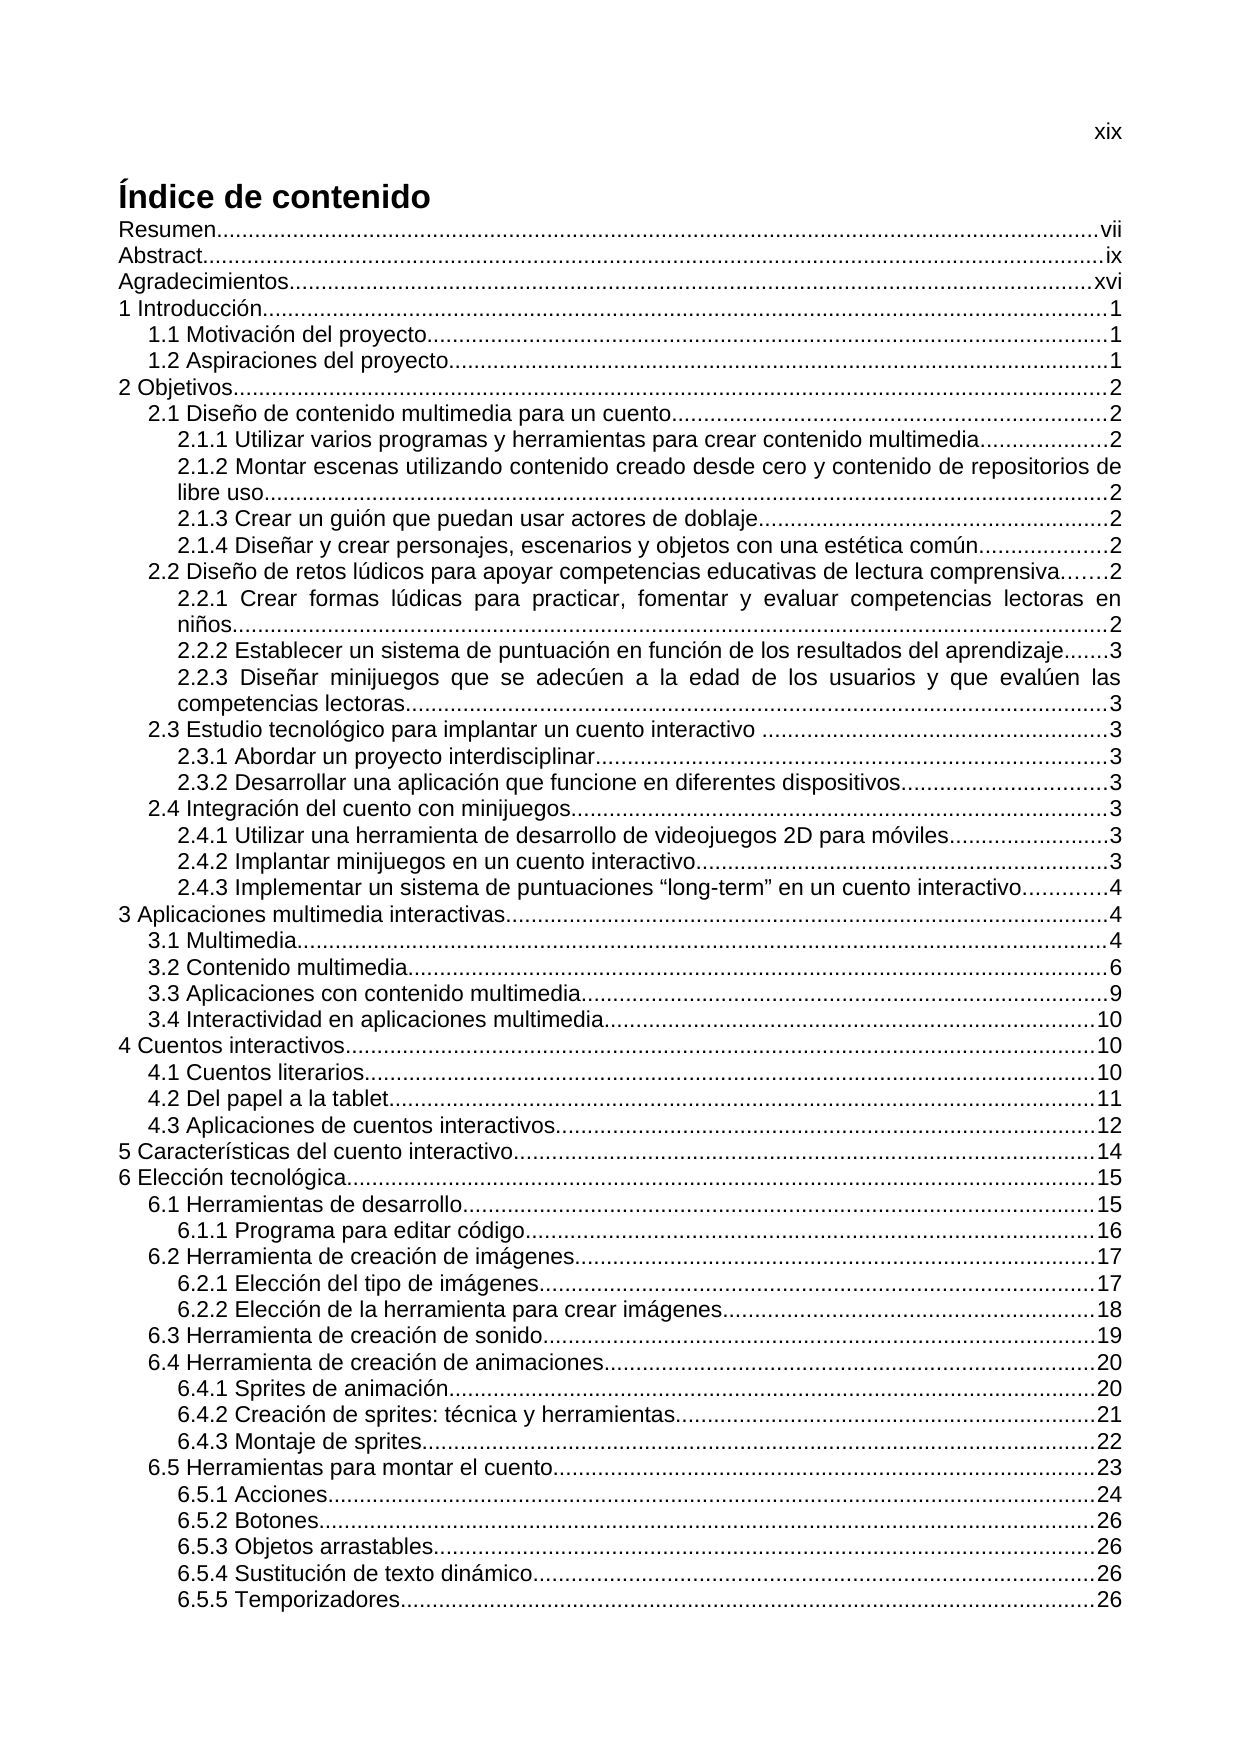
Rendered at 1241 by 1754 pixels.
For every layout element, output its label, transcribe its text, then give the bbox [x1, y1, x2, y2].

text Agradecimientos xvi [118, 268, 1122, 294]
text 6.4.3 Montaje de sprites 22 [177, 1428, 1122, 1454]
text 6.5.4 Sustitución de texto dinámico 26 [177, 1559, 1122, 1586]
text 6.5 Herramientas para montar el cuento 23 [148, 1454, 1122, 1481]
text 4 Cuentos interactivos 10 [118, 1032, 1122, 1059]
text 3.4 Interactividad en aplicaciones multimedia 10 [148, 1006, 1122, 1032]
text 6.2 Herramienta de creación de imágenes 17 [148, 1243, 1122, 1270]
text 6 Elección tecnológica 15 [118, 1164, 1122, 1191]
text 4.3 Aplicaciones de cuentos interactivos 12 [148, 1112, 1122, 1138]
text 6.5.1 Acciones 24 [177, 1481, 1122, 1507]
text 2.4.3 Implementar un sistema de puntuaciones “long-term” en un cuento interactivo 4 [177, 874, 1122, 901]
text 2.1 Diseño de contenido multimedia para un cuento 2 [148, 400, 1122, 426]
text 2.1.1 Utilizar varios programas y herramientas para crear contenido multimedia 2 [177, 426, 1122, 453]
text 6.4 Herramienta de creación de animaciones 20 [148, 1349, 1122, 1375]
text 3.2 Contenido multimedia 6 [148, 953, 1122, 980]
text 2.1.2 Montar escenas utilizando contenido creado desde cero y contenido de repositorios de libre uso 2 [177, 453, 1122, 505]
text 1 Introducción 1 [118, 294, 1122, 321]
text 4.2 Del papel a la tablet 11 [148, 1085, 1122, 1112]
text 3.1 Multimedia 4 [148, 927, 1122, 953]
text 2.4.1 Utilizar una herramienta de desarrollo de videojuegos 2D para móviles 3 [177, 822, 1122, 848]
text 2 Objetivos 2 [118, 374, 1122, 400]
text 3.3 Aplicaciones con contenido multimedia 9 [148, 980, 1122, 1006]
text 5 Características del cuento interactivo 14 [118, 1138, 1122, 1164]
text 2.2 Diseño de retos lúdicos para apoyar competencias educativas de lectura comprensiva 2 [148, 558, 1122, 584]
text 6.1.1 Programa para editar código 16 [177, 1217, 1122, 1243]
text Resumen vii [118, 216, 1122, 242]
text 2.1.4 Diseñar y crear personajes, escenarios y objetos con una estética común 2 [177, 532, 1122, 558]
text 2.2.2 Establecer un sistema de puntuación en función de los resultados del aprendizaje 3 [177, 637, 1122, 663]
text 2.3.2 Desarrollar una aplicación que funcione en diferentes dispositivos 3 [177, 769, 1122, 795]
text 6.3 Herramienta de creación de sonido 19 [148, 1322, 1122, 1349]
text 6.2.1 Elección del tipo de imágenes 17 [177, 1270, 1122, 1296]
text 4.1 Cuentos literarios 10 [148, 1059, 1122, 1085]
text 6.4.1 Sprites de animación 20 [177, 1375, 1122, 1401]
text 6.2.2 Elección de la herramienta para crear imágenes 18 [177, 1296, 1122, 1322]
text 2.3.1 Abordar un proyecto interdisciplinar 3 [177, 743, 1122, 769]
subtitle Índice de contenido [118, 177, 1122, 216]
text 1.1 Motivación del proyecto 1 [148, 321, 1122, 347]
text 2.4.2 Implantar minijuegos en un cuento interactivo 3 [177, 848, 1122, 874]
text 6.5.2 Botones 26 [177, 1507, 1122, 1533]
text 2.2.3 Diseñar minijuegos que se adecúen a la edad de los usuarios y que evalúen las competencias lectoras 3 [177, 663, 1122, 716]
text 6.5.3 Objetos arrastables 26 [177, 1533, 1122, 1559]
text 2.3 Estudio tecnológico para implantar un cuento interactivo 3 [148, 716, 1122, 743]
text 2.2.1 Crear formas lúdicas para practicar, fomentar y evaluar competencias lectoras en niños 2 [177, 584, 1122, 637]
text 2.4 Integración del cuento con minijuegos 3 [148, 795, 1122, 822]
text Abstract ix [118, 242, 1122, 268]
text 6.1 Herramientas de desarrollo 15 [148, 1191, 1122, 1217]
text 3 Aplicaciones multimedia interactivas 4 [118, 901, 1122, 927]
text 2.1.3 Crear un guión que puedan usar actores de doblaje 2 [177, 505, 1122, 532]
text 6.5.5 Temporizadores 26 [177, 1586, 1122, 1612]
text 6.4.2 Creación de sprites: técnica y herramientas 21 [177, 1401, 1122, 1428]
text 1.2 Aspiraciones del proyecto 1 [148, 347, 1122, 374]
